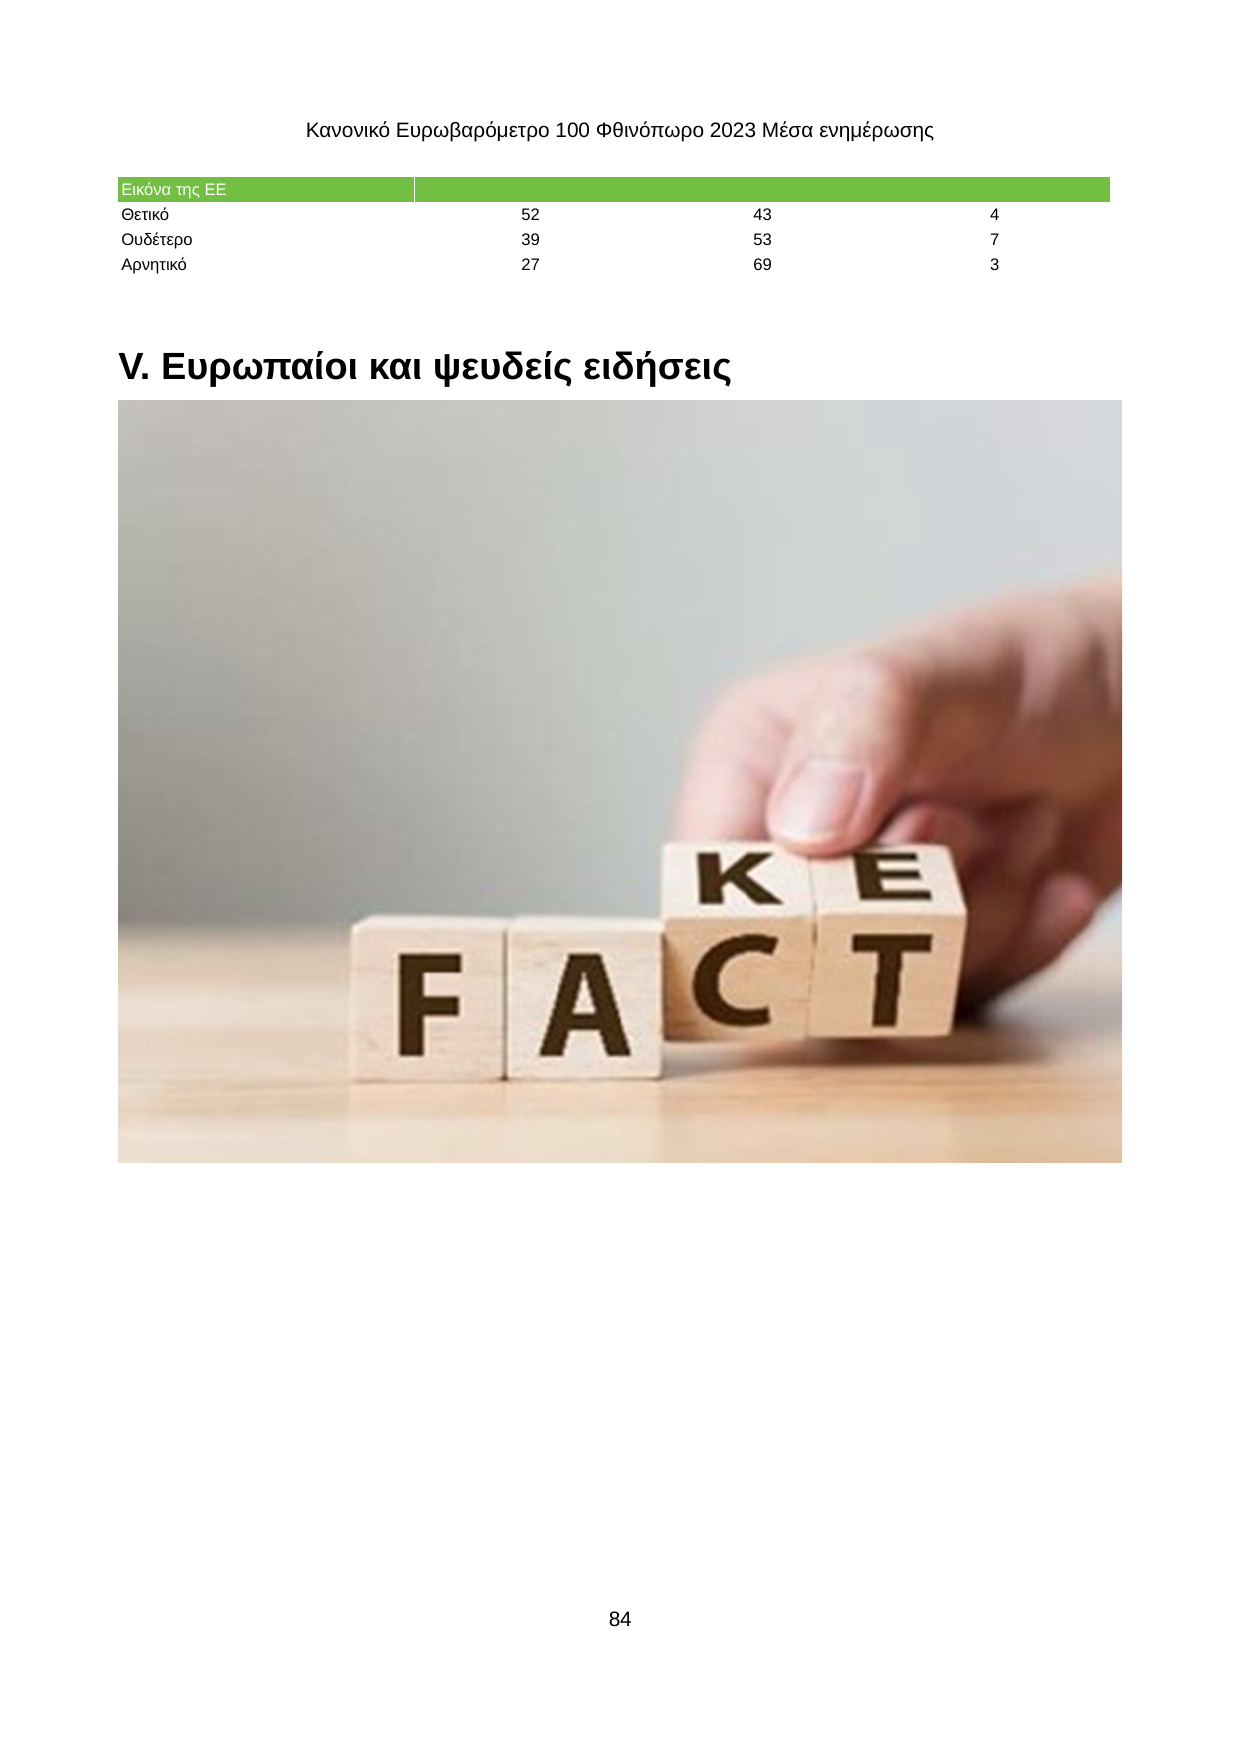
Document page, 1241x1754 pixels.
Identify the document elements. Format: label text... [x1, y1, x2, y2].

table_cell 43 [646, 202, 878, 227]
table_cell Εικόνα της ΕΕ [118, 177, 414, 202]
table_cell 4 [878, 202, 1110, 227]
table_cell Ουδέτερο [118, 227, 414, 252]
table_cell [646, 177, 878, 202]
table_cell [878, 177, 1110, 202]
table_cell [415, 177, 646, 202]
subtitle V. Ευρωπαίοι και ψευδείς ειδήσεις [118, 344, 1122, 388]
table_cell 69 [646, 252, 878, 277]
table_cell 39 [415, 227, 646, 252]
picture [118, 400, 1123, 1163]
table_cell 53 [646, 227, 878, 252]
table_cell Αρνητικό [118, 252, 414, 277]
table_cell Θετικό [118, 202, 414, 227]
table_cell 27 [415, 252, 646, 277]
table_cell 3 [878, 252, 1110, 277]
table_cell 52 [415, 202, 646, 227]
table_cell 7 [878, 227, 1110, 252]
